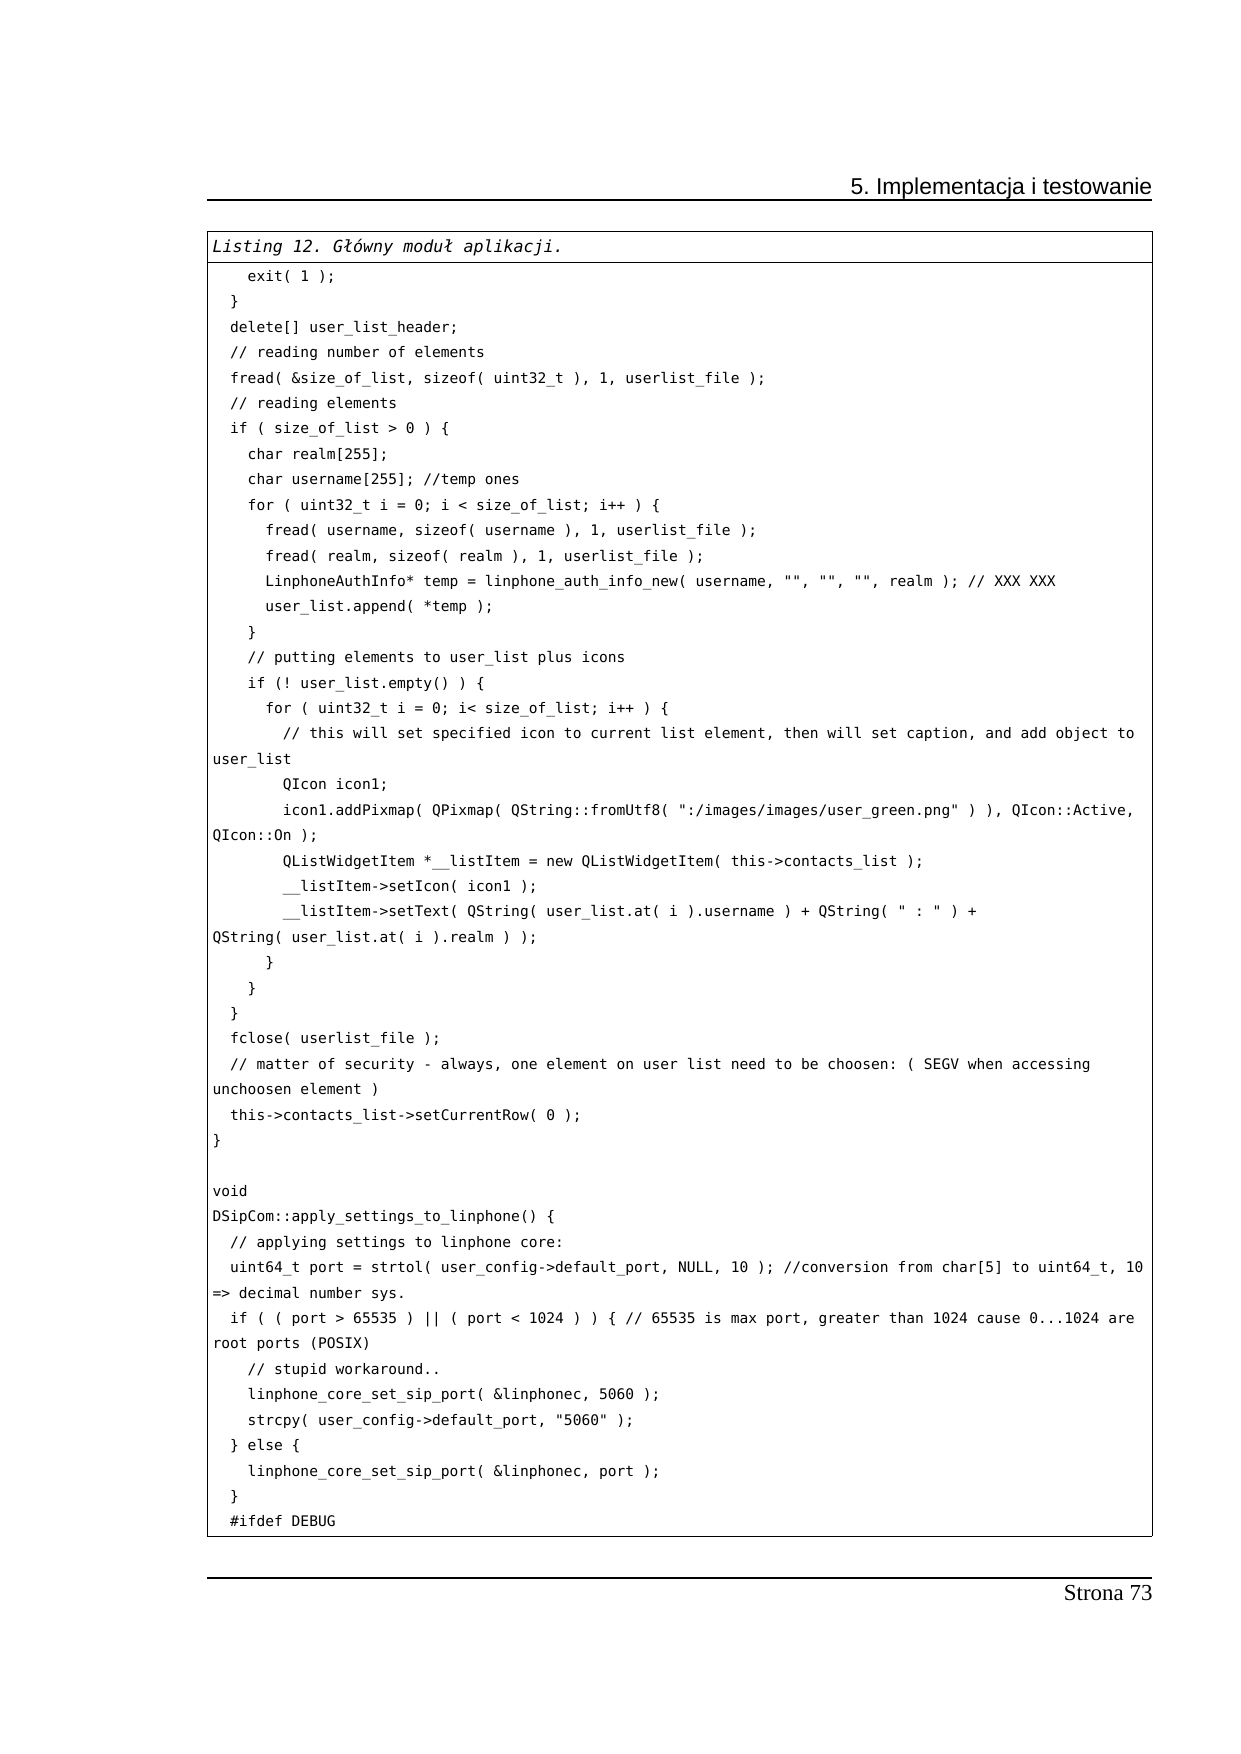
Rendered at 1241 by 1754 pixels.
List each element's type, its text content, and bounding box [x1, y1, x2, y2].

table_cell exit( 1 ); } delete[] user_list_header; // reading number of elements fread( &size_of_list, sizeof( uint32_t ), 1, userlist_file ); // reading elements if ( size_of_list > 0 ) { char realm[255]; char username[255]; //temp ones for ( uint32_t i = 0; i < size_of_list; i++ ) { fread( username, sizeof( username ), 1, userlist_file ); fread( realm, sizeof( realm ), 1, userlist_file ); LinphoneAuthInfo* temp = linphone_auth_info_new( username, "", "", "", realm ); // XXX XXX user_list.append( *temp ); } // putting elements to user_list plus icons if (! user_list.empty() ) { for ( uint32_t i = 0; i< size_of_list; i++ ) { // this will set specified icon to current list element, then will set caption, and add object to user_list QIcon icon1; icon1.addPixmap( QPixmap( QString::fromUtf8( ":/images/images/user_green.png" ) ), QIcon::Active, QIcon::On ); QListWidgetItem *__listItem = new QListWidgetItem( this->contacts_list ); __listItem->setIcon( icon1 ); __listItem->setText( QString( user_list.at( i ).username ) + QString( " : " ) + QString( user_list.at( i ).realm ) ); } } } fclose( userlist_file ); // matter of security - always, one element on user list need to be choosen: ( SEGV when accessing unchoosen element ) this->contacts_list->setCurrentRow( 0 ); } void DSipCom::apply_settings_to_linphone() { // applying settings to linphone core: uint64_t port = strtol( user_config->default_port, NULL, 10 ); //conversion from char[5] to uint64_t, 10 => decimal number sys. if ( ( port > 65535 ) || ( port < 1024 ) ) { // 65535 is max port, greater than 1024 cause 0...1024 are root ports (POSIX) // stupid workaround.. linphone_core_set_sip_port( &linphonec, 5060 ); strcpy( user_config->default_port, "5060" ); } else { linphone_core_set_sip_port( &linphonec, port ); } #ifdef DEBUG [208, 263, 1152, 1536]
table_header Listing 12. Główny moduł aplikacji. [208, 232, 1152, 262]
